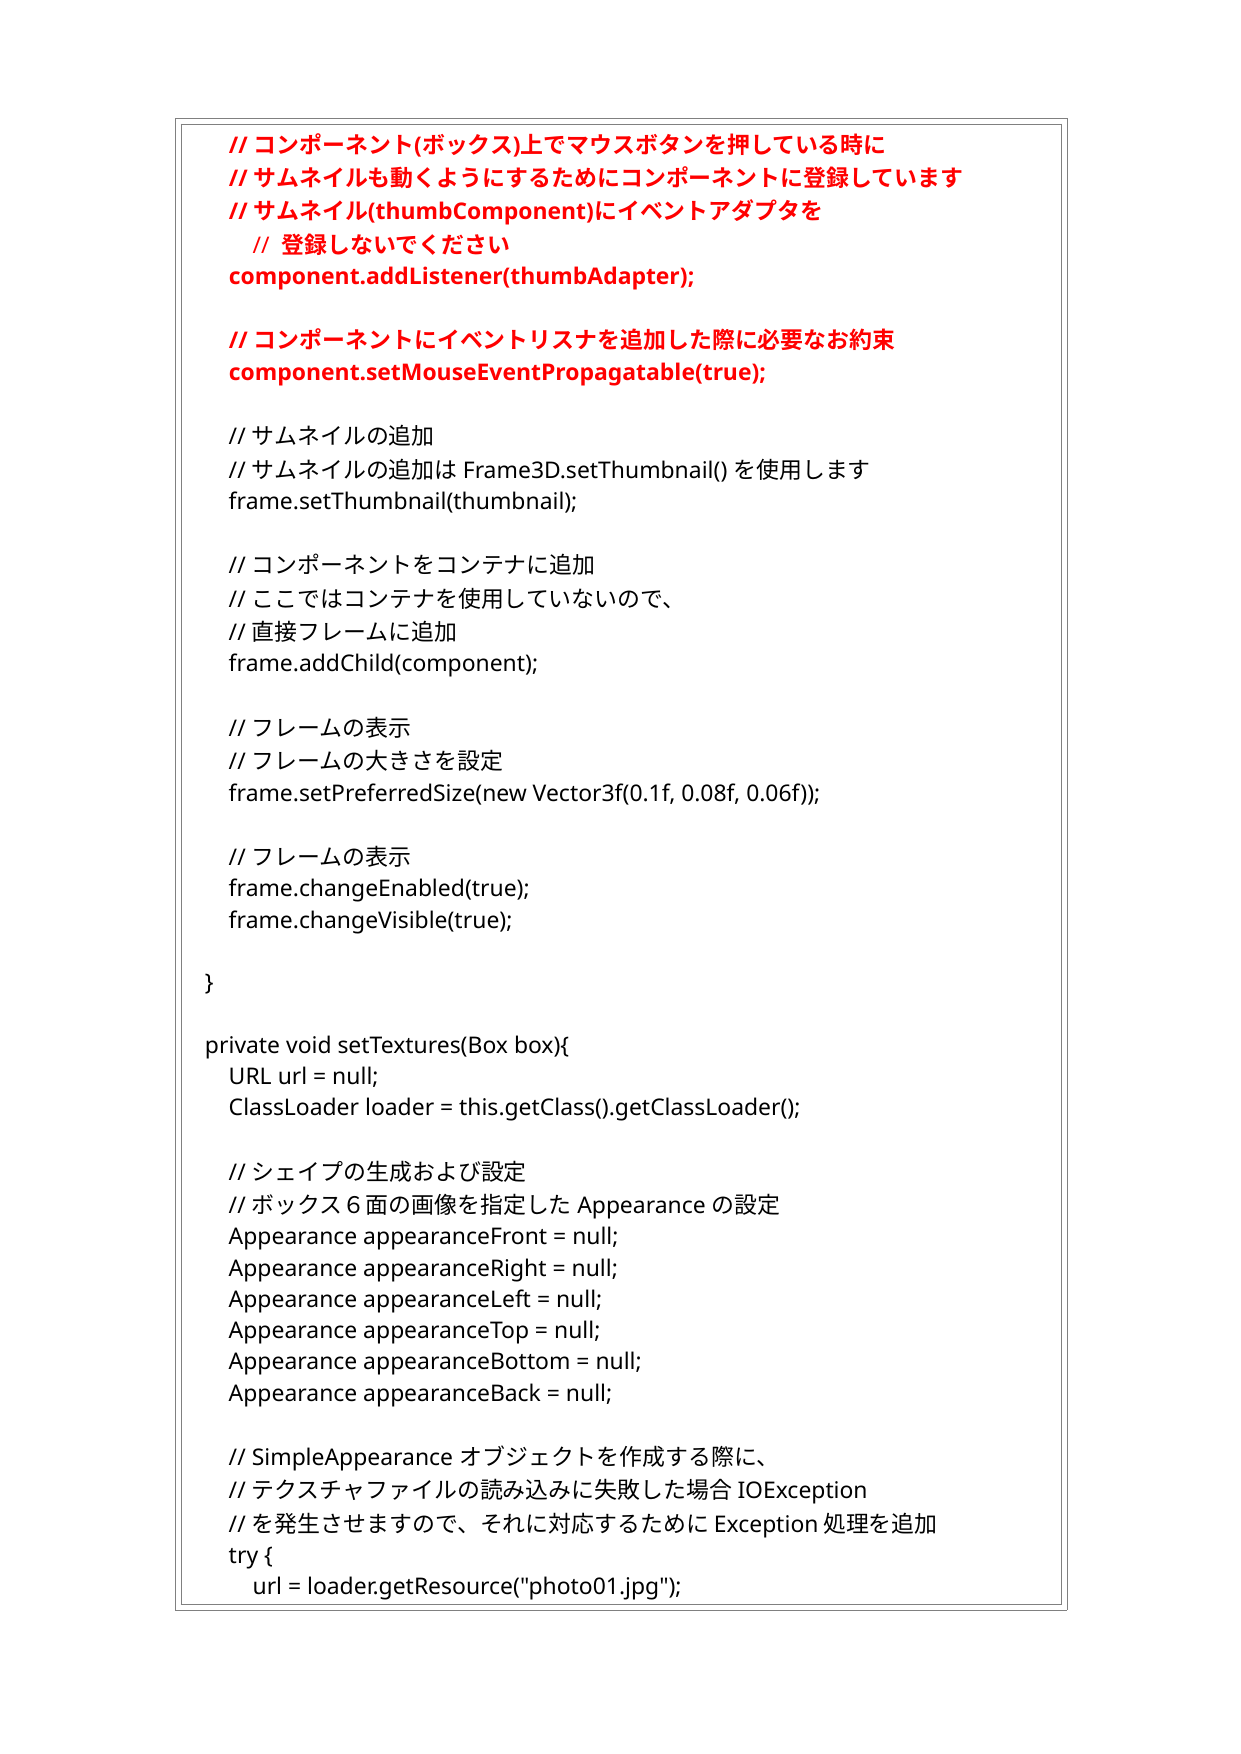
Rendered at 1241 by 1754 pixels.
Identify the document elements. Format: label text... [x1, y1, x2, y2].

table_header // コンポーネント(ボックス)上でマウスボタンを押している時に // サムネイルも動くようにするためにコンポーネントに登録しています // サムネイル(thumbComponent)にイベントアダプタを // 登録しないでください component.addListener(thumbAdapter); // コンポーネントにイベントリスナを追加した際に必要なお約束 component.setMouseEventPropagatable(true); // サムネイルの追加 // サムネイルの追加は Frame3D.setThumbnail() を使用します frame.setThumbnail(thumbnail); // コンポーネントをコンテナに追加 // ここではコンテナを使用していないので、 // 直接フレームに追加 frame.addChild(component); // フレームの表示 // フレームの大きさを設定 frame.setPreferredSize(new Vector3f(0.1f, 0.08f, 0.06f)); // フレームの表示 frame.changeEnabled(true); frame.changeVisible(true); } private void setTextures(Box box){ URL url = null; ClassLoader loader = this.getClass().getClassLoader(); // シェイプの生成および設定 // ボックス６面の画像を指定した Appearance の設定 Appearance appearanceFront = null; Appearance appearanceRight = null; Appearance appearanceLeft = null; Appearance appearanceTop = null; Appearance appearanceBottom = null; Appearance appearanceBack = null; // SimpleAppearance オブジェクトを作成する際に、 // テクスチャファイルの読み込みに失敗した場合 IOException // を発生させますので、それに対応するためにException処理を追加 try { url = loader.getResource("photo01.jpg"); [178, 119, 1064, 1604]
